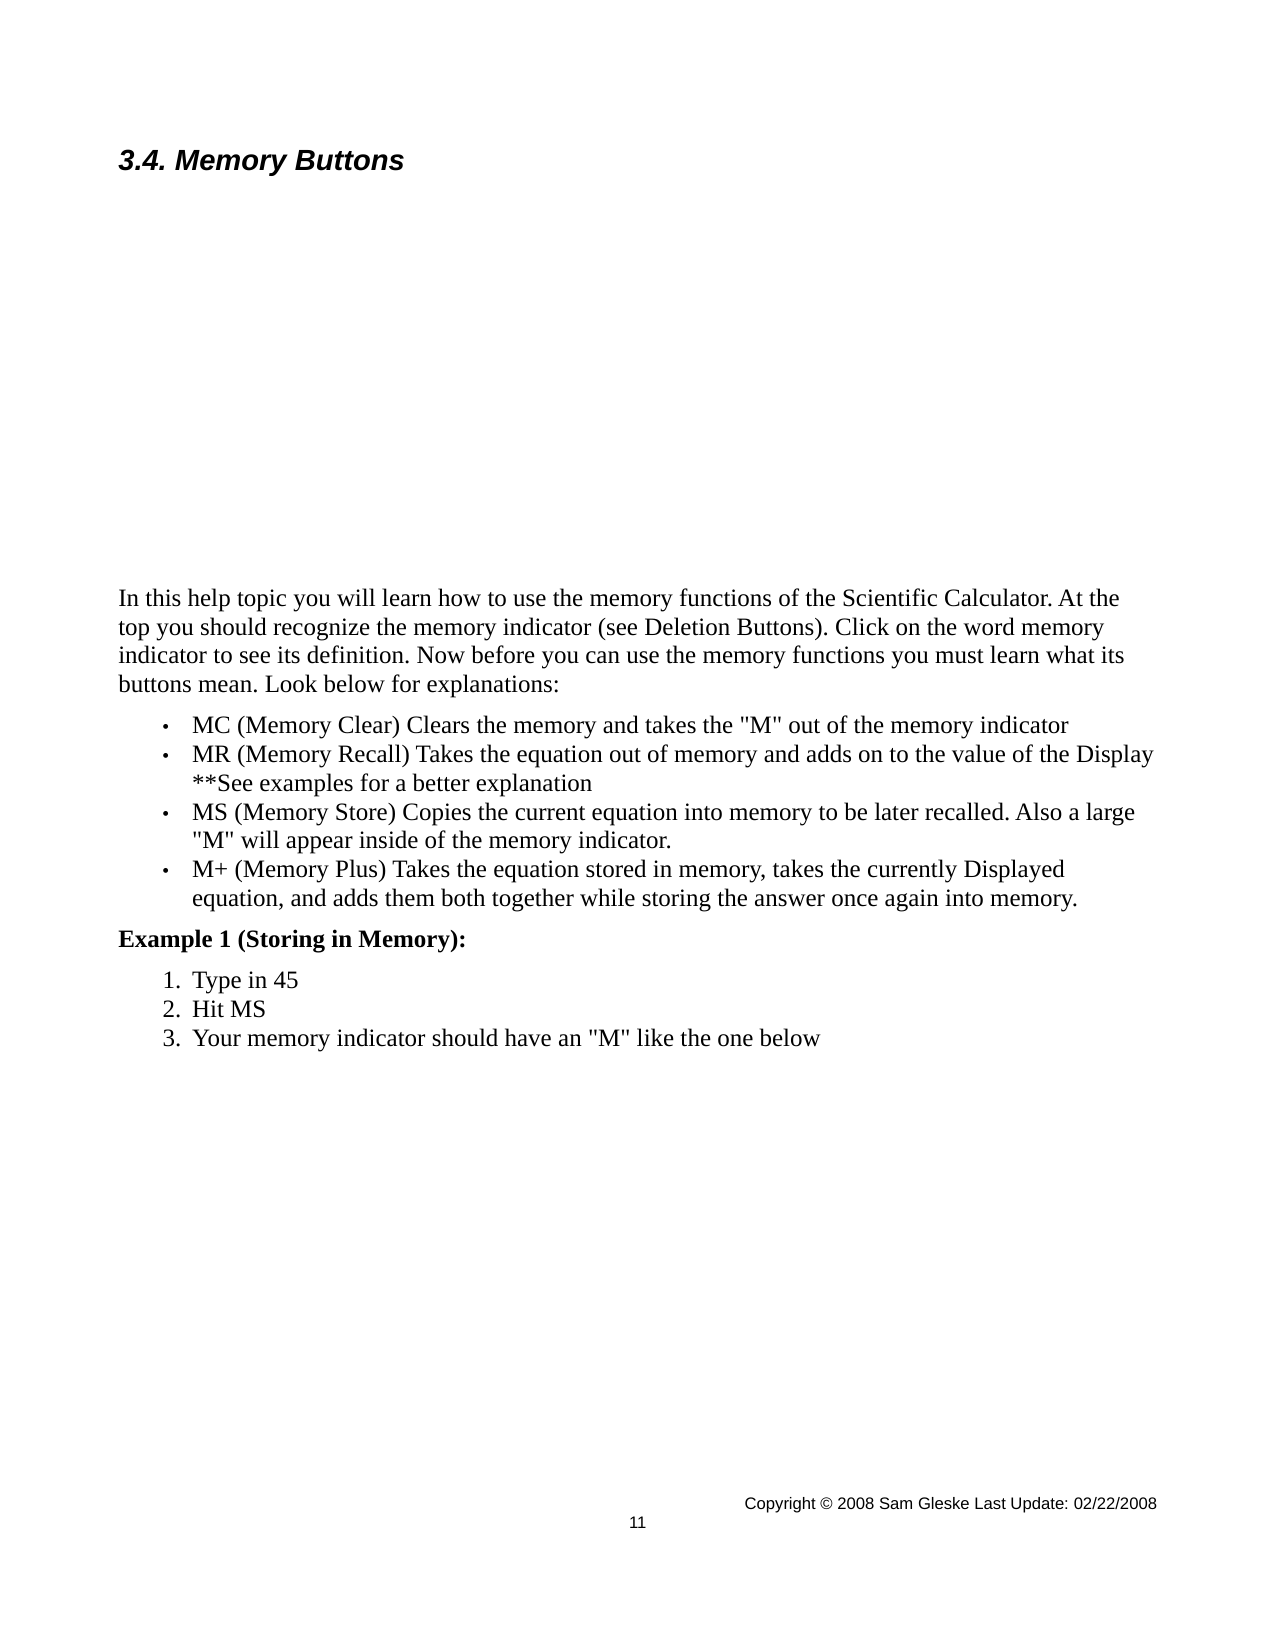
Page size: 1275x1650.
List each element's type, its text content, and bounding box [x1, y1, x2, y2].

list MS (Memory Store) Copies the current equation into memory to be later recalled. Also a large "M" will appear inside of the memory indicator. [162, 797, 1157, 854]
list Type in 45 [162, 965, 1157, 994]
list MC (Memory Clear) Clears the memory and takes the "M" out of the memory indicator [162, 710, 1157, 739]
list M+ (Memory Plus) Takes the equation stored in memory, takes the currently Displayed equation, and adds them both together while storing the answer once again into memory. [162, 854, 1157, 912]
list Your memory indicator should have an "M" like the one below [162, 1023, 1157, 1052]
list Hit MS [162, 994, 1157, 1023]
text In this help topic you will learn how to use the memory functions of the Scientific Calculator. At the top you should recognize the memory indicator (see Deletion Buttons). Click on the word memory indicator to see its definition. Now before you can use the memory functions you must learn what its buttons mean. Look below for explanations: [118, 583, 1157, 698]
text Example 1 (Storing in Memory): [118, 924, 1157, 953]
subtitle 3.4. Memory Buttons [118, 143, 1157, 177]
list MR (Memory Recall) Takes the equation out of memory and adds on to the value of the Display **See examples for a better explanation [162, 739, 1157, 797]
